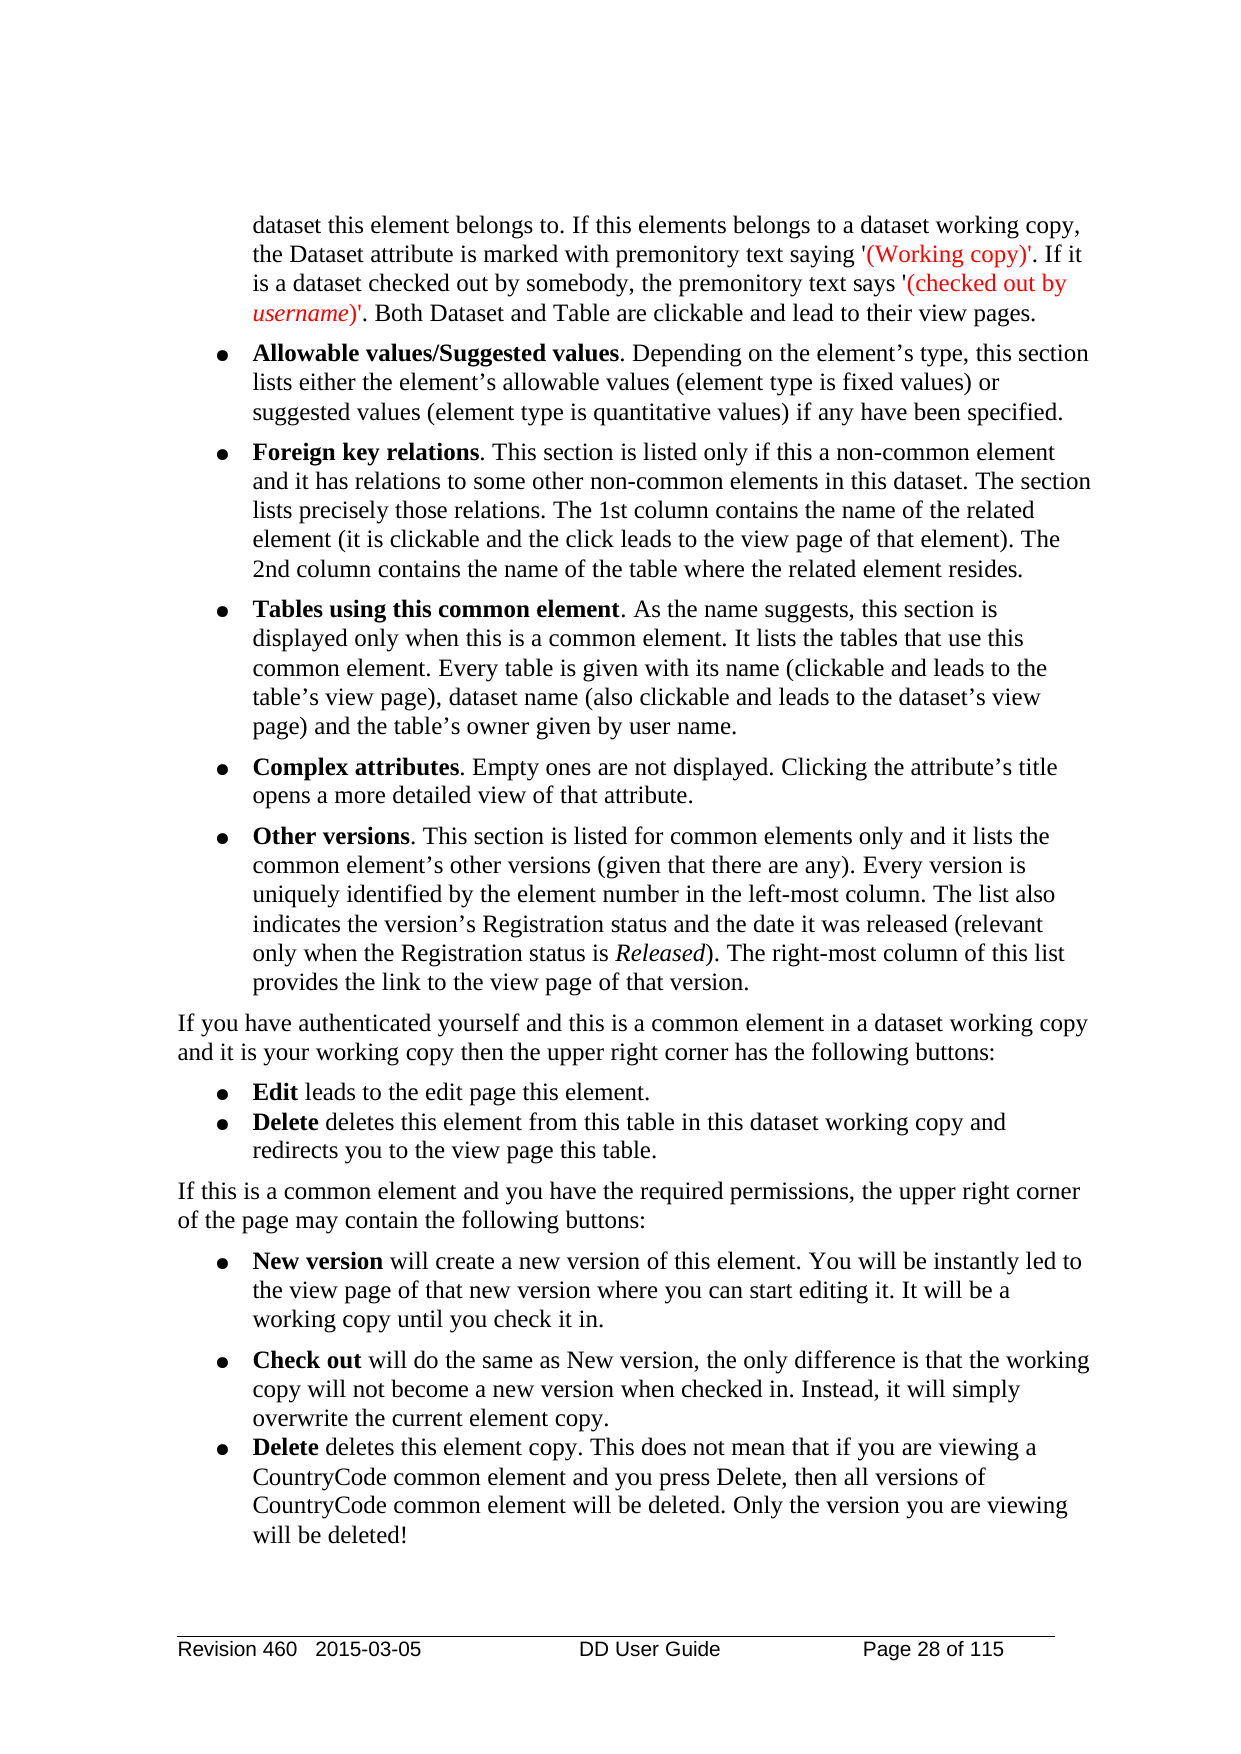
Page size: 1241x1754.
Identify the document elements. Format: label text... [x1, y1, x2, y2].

text If this is a common element and you have the required permissions, the upper right corner of the page may contain the following buttons: [177, 1176, 1092, 1234]
list Delete deletes this element from this table in this dataset working copy and redirects you to the view page this table. [215, 1106, 1092, 1164]
list Foreign key relations. This section is listed only if this a non-common element and it has relations to some other non-common elements in this dataset. The section lists precisely those relations. The 1st column contains the name of the related element (it is clickable and the click leads to the view page of that element). The 2nd column contains the name of the table where the related element resides. [215, 437, 1092, 582]
list Edit leads to the edit page this element. [215, 1077, 1092, 1106]
list Tables using this common element. As the name suggests, this section is displayed only when this is a common element. It lists the tables that use this common element. Every table is given with its name (clickable and leads to the table’s view page), dataset name (also clickable and leads to the dataset’s view page) and the table’s owner given by user name. [215, 594, 1092, 739]
text If you have authenticated yourself and this is a common element in a dataset working copy and it is your working copy then the upper right corner has the following buttons: [177, 1007, 1092, 1066]
list Delete deletes this element copy. This does not mean that if you are viewing a CountryCode common element and you press Delete, then all versions of CountryCode common element will be deleted. Only the version you are viewing will be deleted! [215, 1432, 1092, 1548]
list Complex attributes. Empty ones are not displayed. Clicking the attribute’s title opens a more detailed view of that attribute. [215, 751, 1092, 809]
list Allowable values/Suggested values. Depending on the element’s type, this section lists either the element’s allowable values (element type is fixed values) or suggested values (element type is quantitative values) if any have been specified. [215, 338, 1092, 425]
list Check out will do the same as New version, the only difference is that the working copy will not become a new version when checked in. Instead, it will simply overwrite the current element copy. [215, 1345, 1092, 1432]
list New version will create a new version of this element. You will be instantly led to the view page of that new version where you can start editing it. It will be a working copy until you check it in. [215, 1246, 1092, 1333]
list Other versions. This section is listed for common elements only and it lists the common element’s other versions (given that there are any). Every version is uniquely identified by the element number in the left-most column. The list also indicates the version’s Registration status and the date it was released (relevant only when the Registration status is Released). The right-most column of this list provides the link to the view page of that version. [215, 821, 1092, 996]
list dataset this element belongs to. If this elements belongs to a dataset working copy, the Dataset attribute is marked with premonitory text saying '(Working copy)'. If it is a dataset checked out by somebody, the premonitory text says '(checked out by username)'. Both Dataset and Table are clickable and lead to their view pages. [215, 210, 1092, 326]
